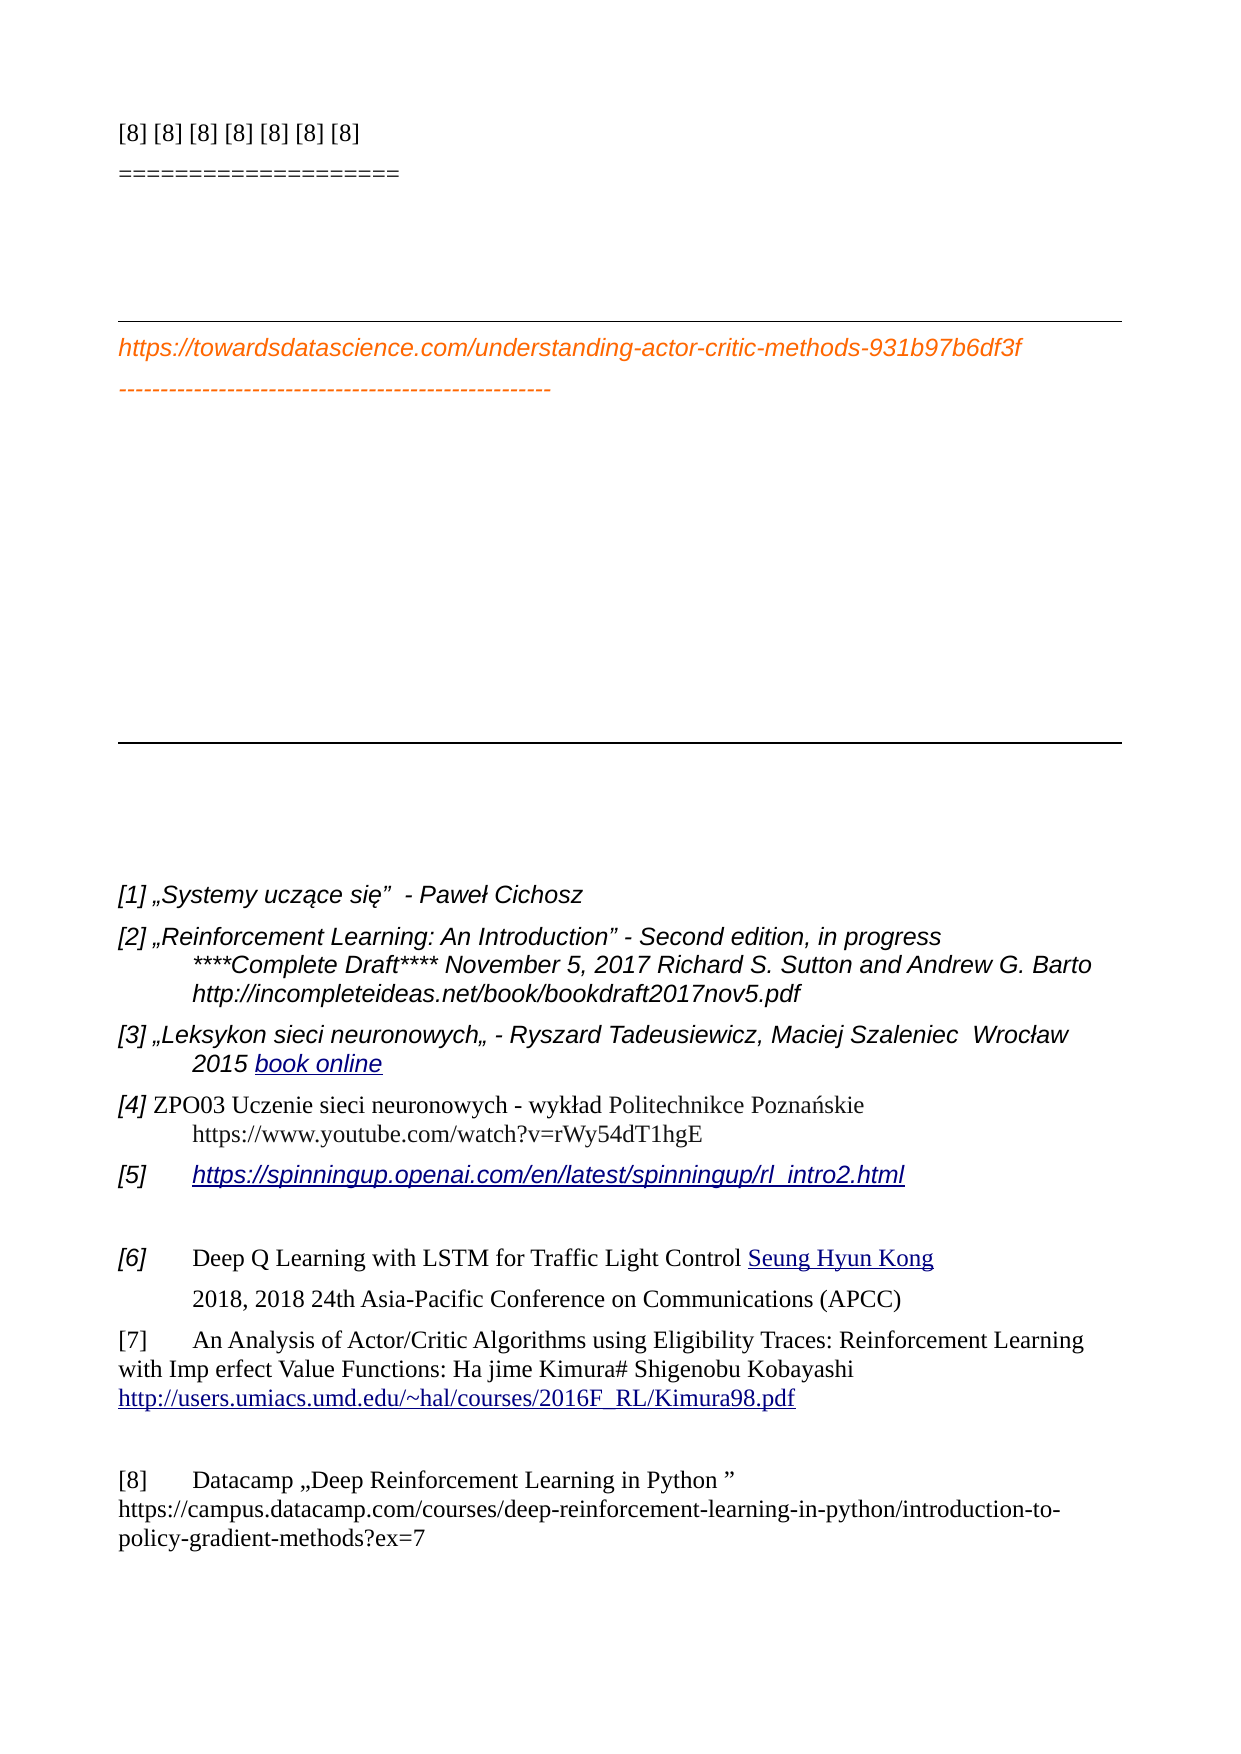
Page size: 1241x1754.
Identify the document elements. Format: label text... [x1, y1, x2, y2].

text [1] „Systemy uczące się” - Paweł Cichosz [118, 880, 1122, 909]
text 2018, 2018 24th Asia-Pacific Conference on Communications (APCC) [118, 1284, 1122, 1313]
text [5] https://spinningup.openai.com/en/latest/spinningup/rl_intro2.html [118, 1160, 1122, 1189]
text [4] ZPO03 Uczenie sieci neuronowych - wykład Politechnikce Poznańskie https://www.youtube.com/watch?v=rWy54dT1hgE [118, 1090, 1122, 1148]
text https://towardsdatascience.com/understanding-actor-critic-methods-931b97b6df3f [118, 333, 1122, 362]
text ==================== [118, 159, 1122, 188]
text [7] An Analysis of Actor/Critic Algorithms using Eligibility Traces: Reinforcement Learning with Imp erfect Value Functions: Ha jime Kimura# Shigenobu Kobayashi http://users.umiacs.umd.edu/~hal/courses/2016F_RL/Kimura98.pdf [118, 1326, 1122, 1412]
text [6] Deep Q Learning with LSTM for Traffic Light Control Seung Hyun Kong [118, 1243, 1122, 1272]
text [3] „Leksykon sieci neuronowych„ - Ryszard Tadeusiewicz, Maciej Szaleniec Wrocław 2015 book online [118, 1020, 1122, 1078]
text [8] [8] [8] [8] [8] [8] [8] [118, 118, 1122, 147]
text ---------------------------------------------------- [118, 374, 1122, 403]
text [2] „Reinforcement Learning: An Introduction” - Second edition, in progress ****Complete Draft**** November 5, 2017 Richard S. Sutton and Andrew G. Barto http://incompleteideas.net/book/bookdraft2017nov5.pdf [118, 922, 1122, 1008]
text [8] Datacamp „Deep Reinforcement Learning in Python ” https://campus.datacamp.com/courses/deep-reinforcement-learning-in-python/introduction-to-policy-gradient-methods?ex=7 [118, 1466, 1122, 1552]
